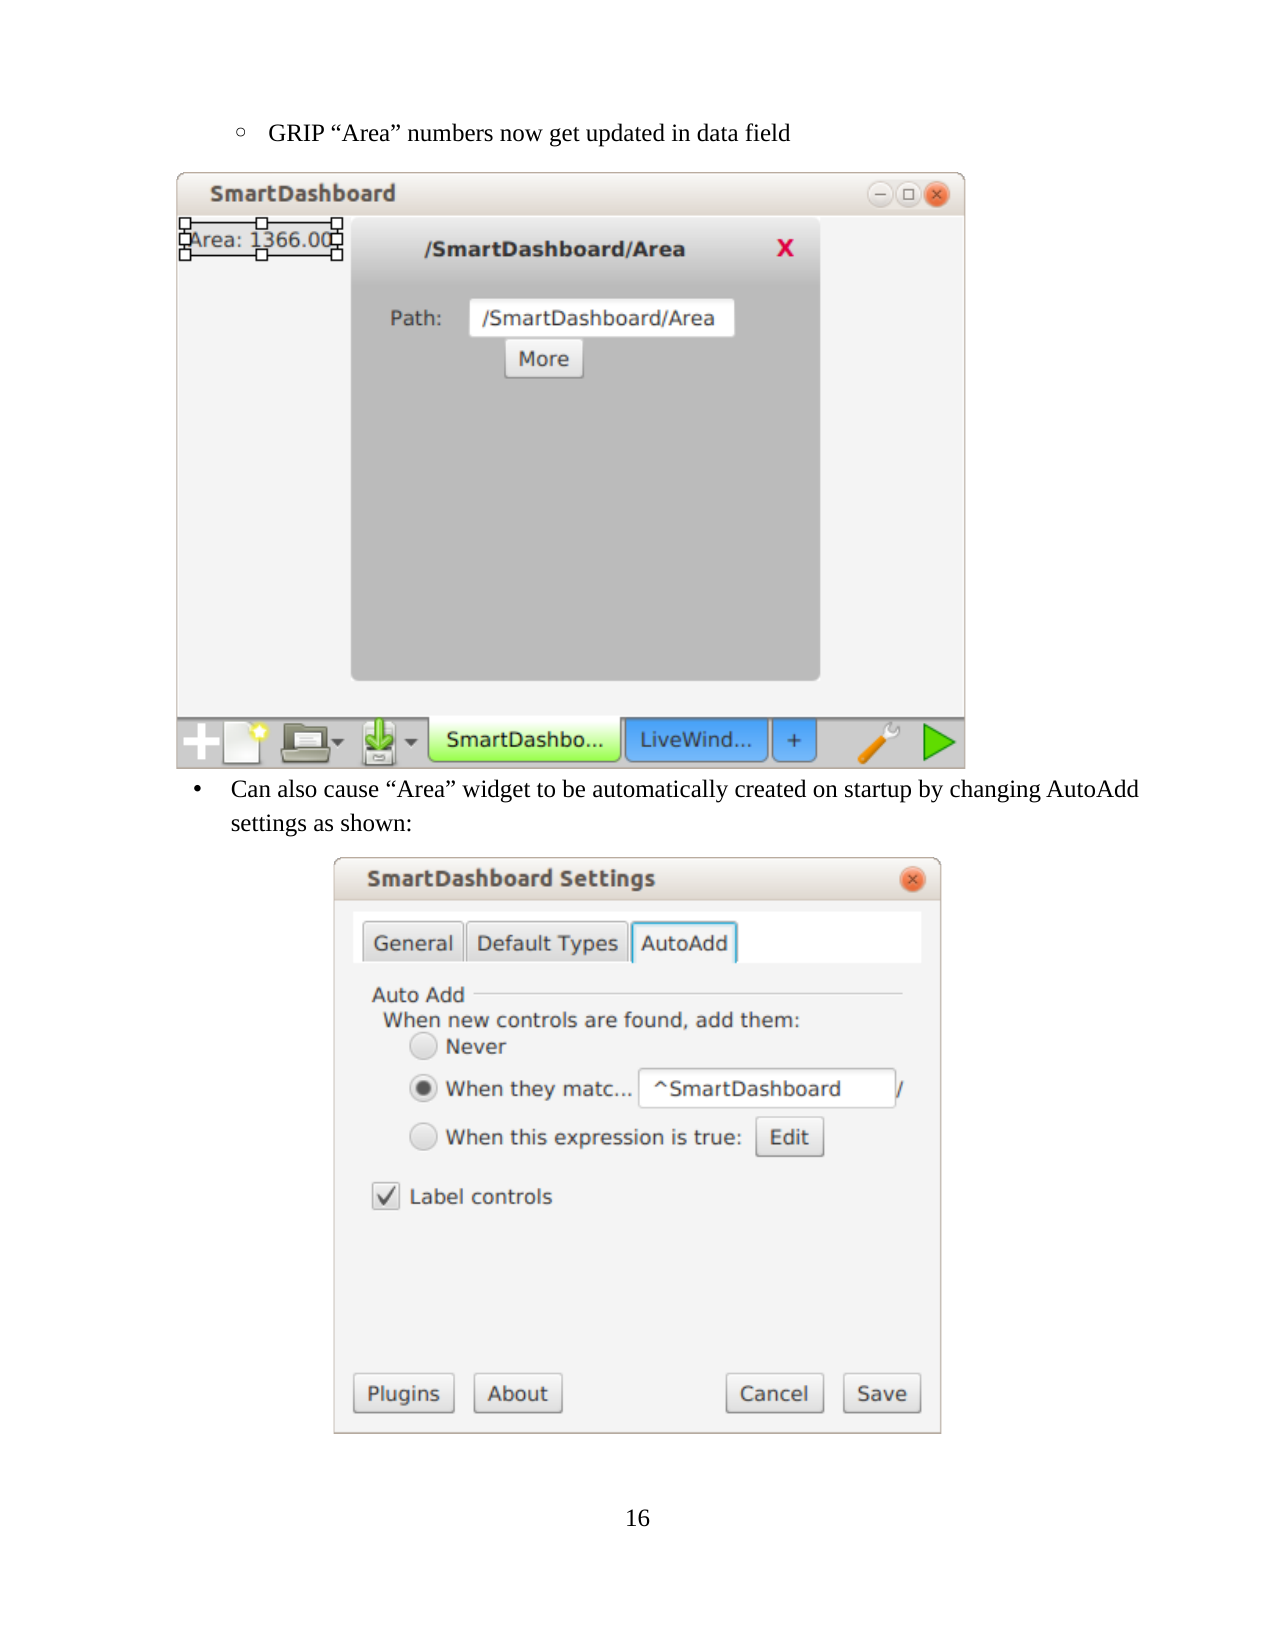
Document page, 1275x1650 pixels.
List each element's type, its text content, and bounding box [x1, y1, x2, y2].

picture [176, 172, 966, 769]
list Can also cause “Area” widget to be automatically created on startup by changing AutoAdd settings as shown: [193, 769, 1157, 837]
list GRIP “Area” numbers now get updated in data field [231, 118, 1157, 147]
picture [333, 857, 942, 1434]
